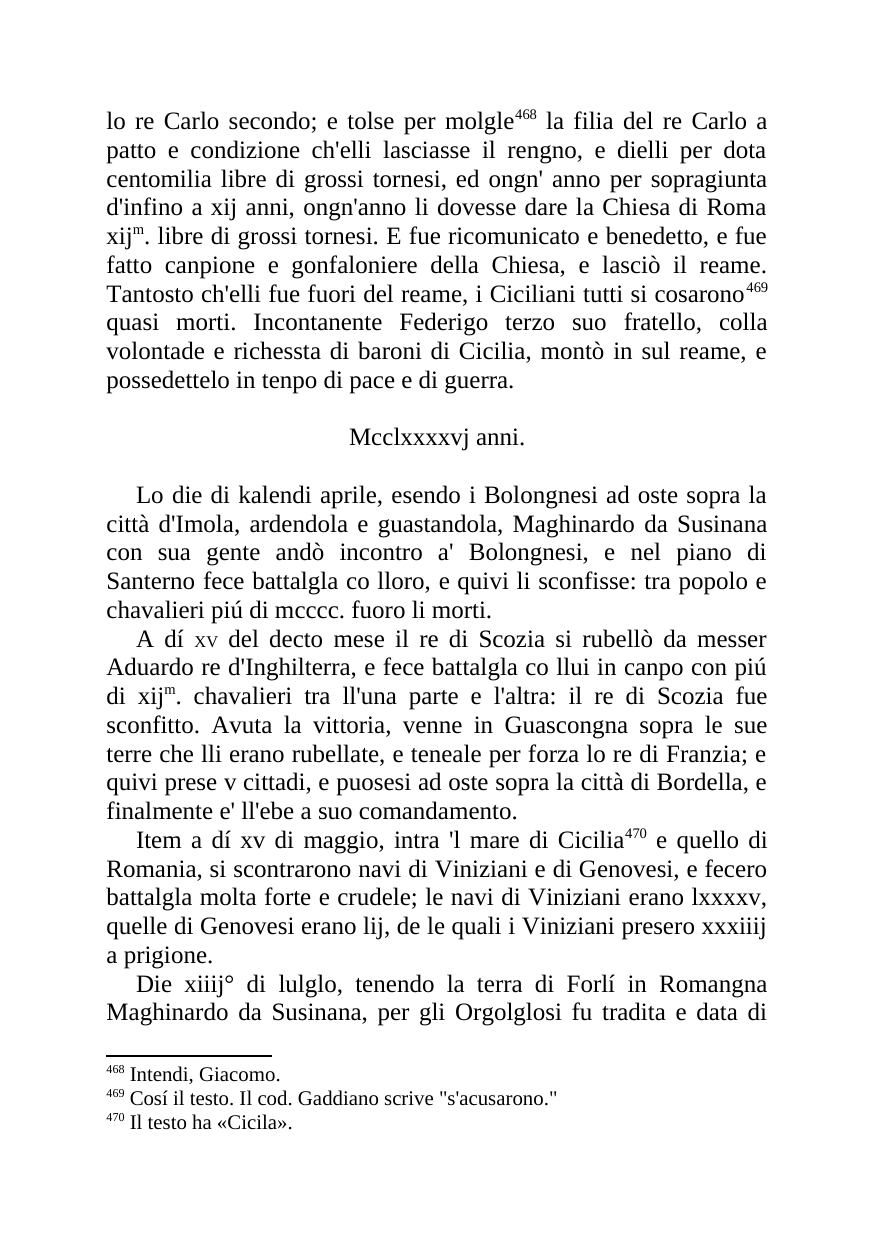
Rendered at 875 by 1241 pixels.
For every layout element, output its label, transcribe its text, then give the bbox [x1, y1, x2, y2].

text Die xiiij° di lulglo, tenendo la terra di Forlí in Romangna Maghinardo da Susinana, per gli Orgolglosi fu tradita e data di [106, 969, 768, 1026]
text Il testo ha «Cicila». [106, 1110, 768, 1134]
text Cosí il testo. Il cod. Gaddiano scrive "s'acusarono." [106, 1086, 768, 1110]
text Mcclxxxxvj anni. [106, 422, 768, 451]
text A dí xv del decto mese il re di Scozia si rubellò da messer Aduardo re d'Inghilterra, e fece battalgla co llui in canpo con piú di xijm. chavalieri tra ll'una parte e l'altra: il re di Scozia fue sconfitto. Avuta la vittoria, venne in Guascongna sopra le sue terre che lli erano rubellate, e teneale per forza lo re di Franzia; e quivi prese v cittadi, e puosesi ad oste sopra la città di Bordella, e finalmente e' ll'ebe a suo comandamento. [106, 624, 768, 825]
text lo re Carlo secondo; e tolse per molgle la filia del re Carlo a patto e condizione ch'elli lasciasse il rengno, e dielli per dota centomilia libre di grossi tornesi, ed ongn' anno per sopragiunta d'infino a xij anni, ongn'anno li dovesse dare la Chiesa di Roma xijm. libre di grossi tornesi. E fue ricomunicato e benedetto, e fue fatto canpione e gonfaloniere della Chiesa, e lasciò il reame. Tantosto ch'elli fue fuori del reame, i Ciciliani tutti si cosarono quasi morti. Incontanente Federigo terzo suo fratello, colla volontade e richessta di baroni di Cicilia, montò in sul reame, e possedettelo in tenpo di pace e di guerra. [106, 106, 768, 394]
text Item a dí xv di maggio, intra 'l mare di Cicilia e quello di Romania, si scontrarono navi di Viniziani e di Genovesi, e fecero battalgla molta forte e crudele; le navi di Viniziani erano lxxxxv, quelle di Genovesi erano lij, de le quali i Viniziani presero xxxiiij a prigione. [106, 825, 768, 969]
text Lo die di kalendi aprile, esendo i Bolongnesi ad oste sopra la città d'Imola, ardendola e guastandola, Maghinardo da Susinana con sua gente andò incontro a' Bolongnesi, e nel piano di Santerno fece battalgla co lloro, e quivi li sconfisse: tra popolo e chavalieri piú di mcccc. fuoro li morti. [106, 480, 768, 624]
text Intendi, Giacomo. [106, 1062, 768, 1086]
